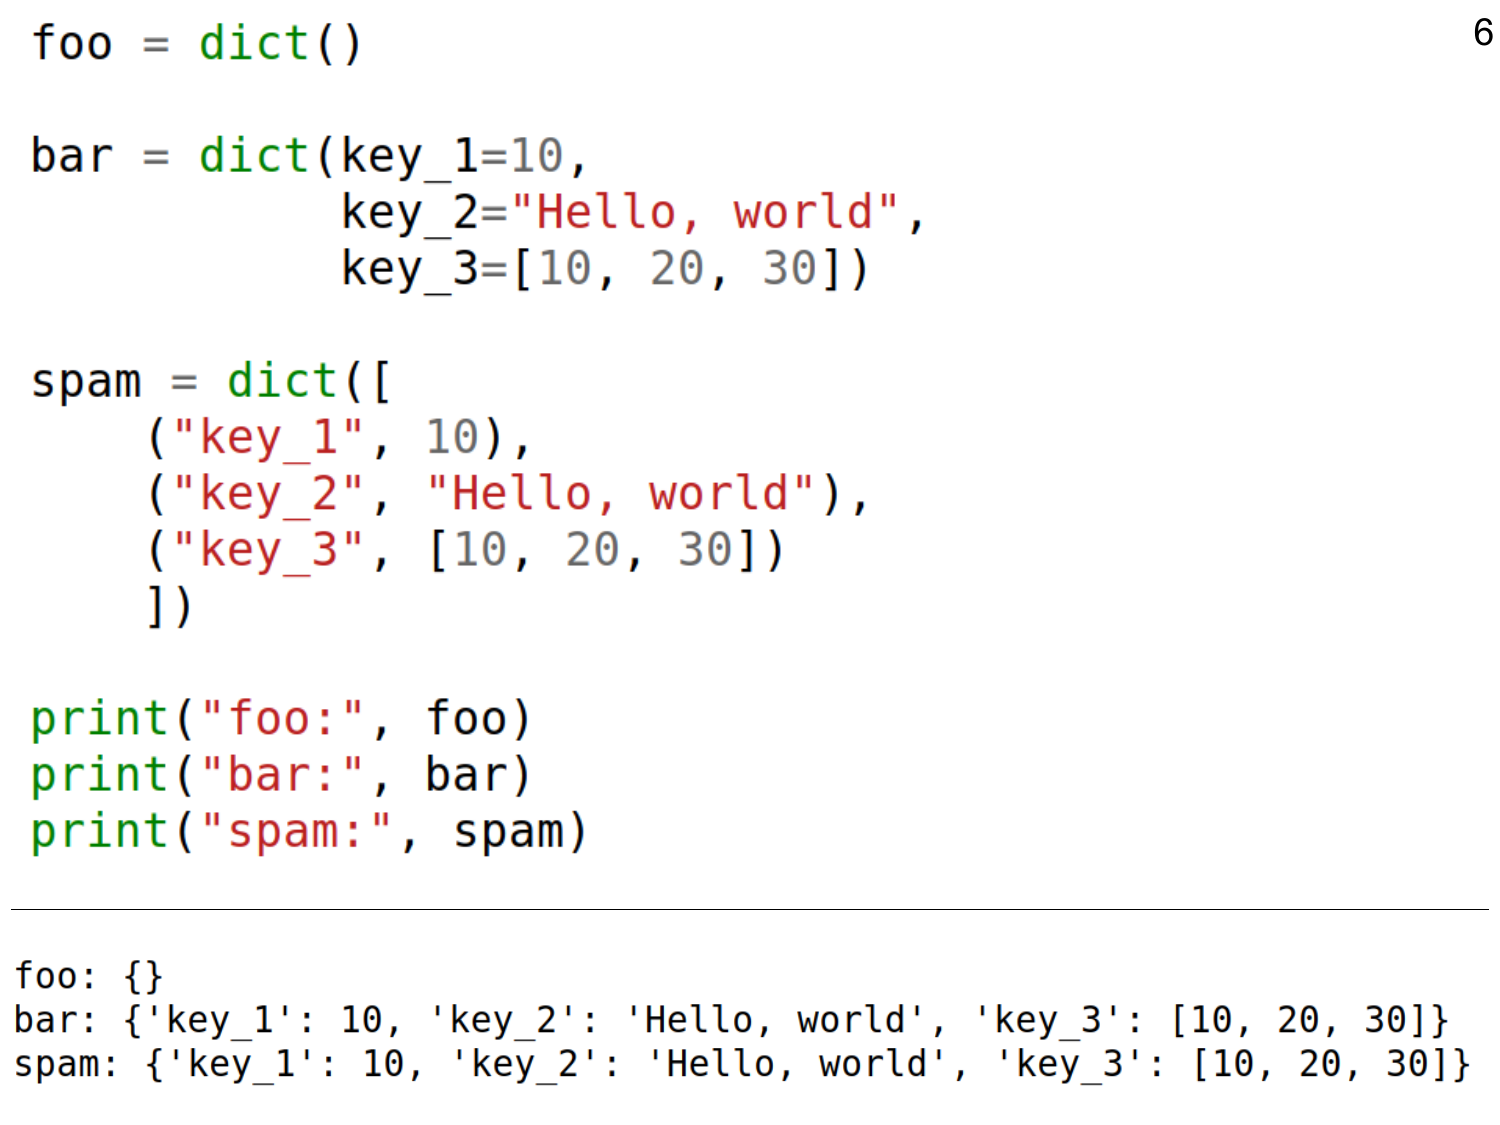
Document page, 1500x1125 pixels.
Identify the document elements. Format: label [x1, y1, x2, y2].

picture [9, 947, 1474, 1097]
picture [20, 11, 934, 870]
